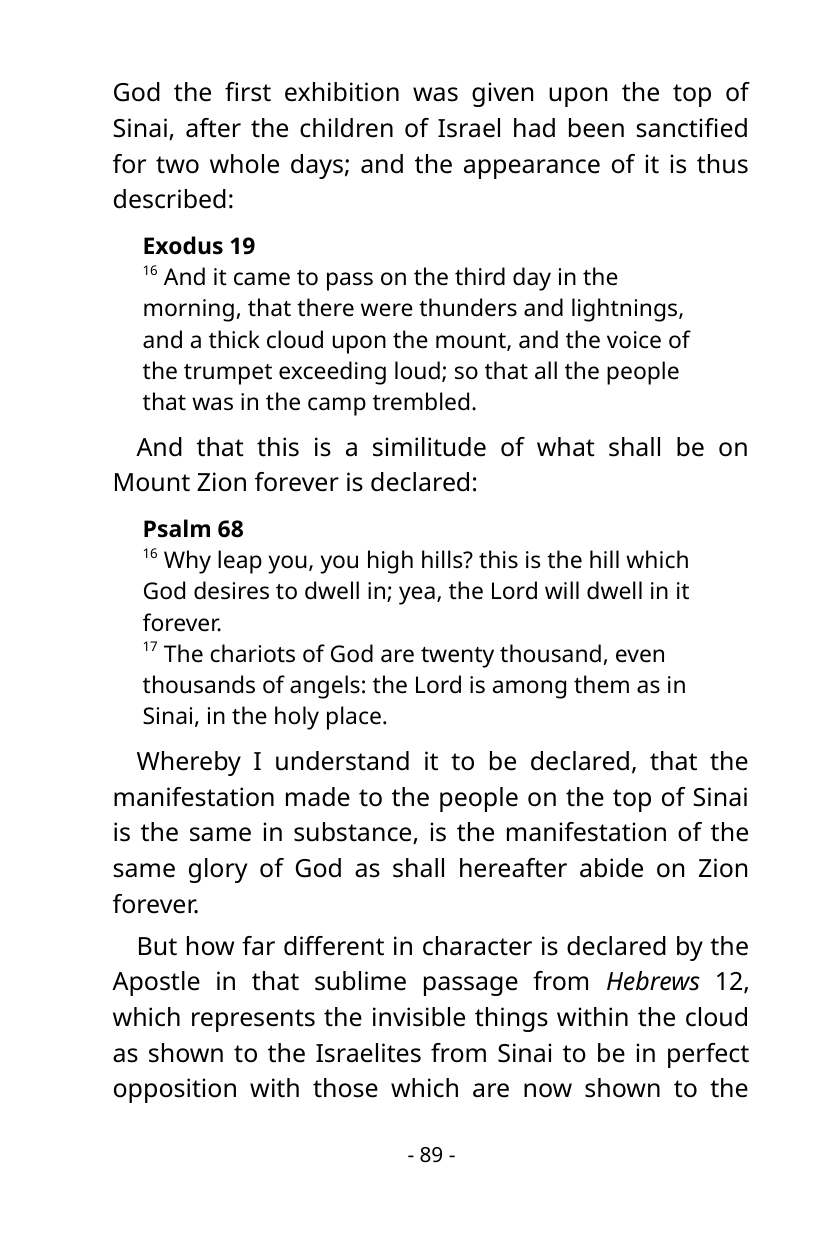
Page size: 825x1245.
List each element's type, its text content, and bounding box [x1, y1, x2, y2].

text And that this is a similitude of what shall be on Mount Zion forever is declared: [112, 429, 750, 499]
text 16 Why leap you, you high hills? this is the hill which God desires to dwell in; yea, the Lord will dwell in it forever. [142, 544, 720, 638]
text But how far different in character is declared by the Apostle in that sublime passage from Hebrews 12, which represents the invisible things within the cloud as shown to the Israelites from Sinai to be in perfect opposition with those which are now shown to the [112, 928, 750, 1105]
text 16 And it came to pass on the third day in the morning, that there were thunders and lightnings, and a thick cloud upon the mount, and the voice of the trumpet exceeding loud; so that all the people that was in the camp trembled. [142, 261, 720, 417]
text God the first exhibition was given upon the top of Sinai, after the children of Israel had been sanctified for two whole days; and the appearance of it is thus described: [112, 75, 750, 216]
text 17 The chariots of God are twenty thousand, even thousands of angels: the Lord is among them as in Sinai, in the holy place. [142, 638, 720, 732]
text Psalm 68 [142, 513, 750, 544]
text Whereby I understand it to be declared, that the manifestation made to the people on the top of Sinai is the same in substance, is the manifestation of the same glory of God as shall hereafter abide on Zion forever. [112, 743, 750, 921]
text Exodus 19 [142, 230, 750, 261]
